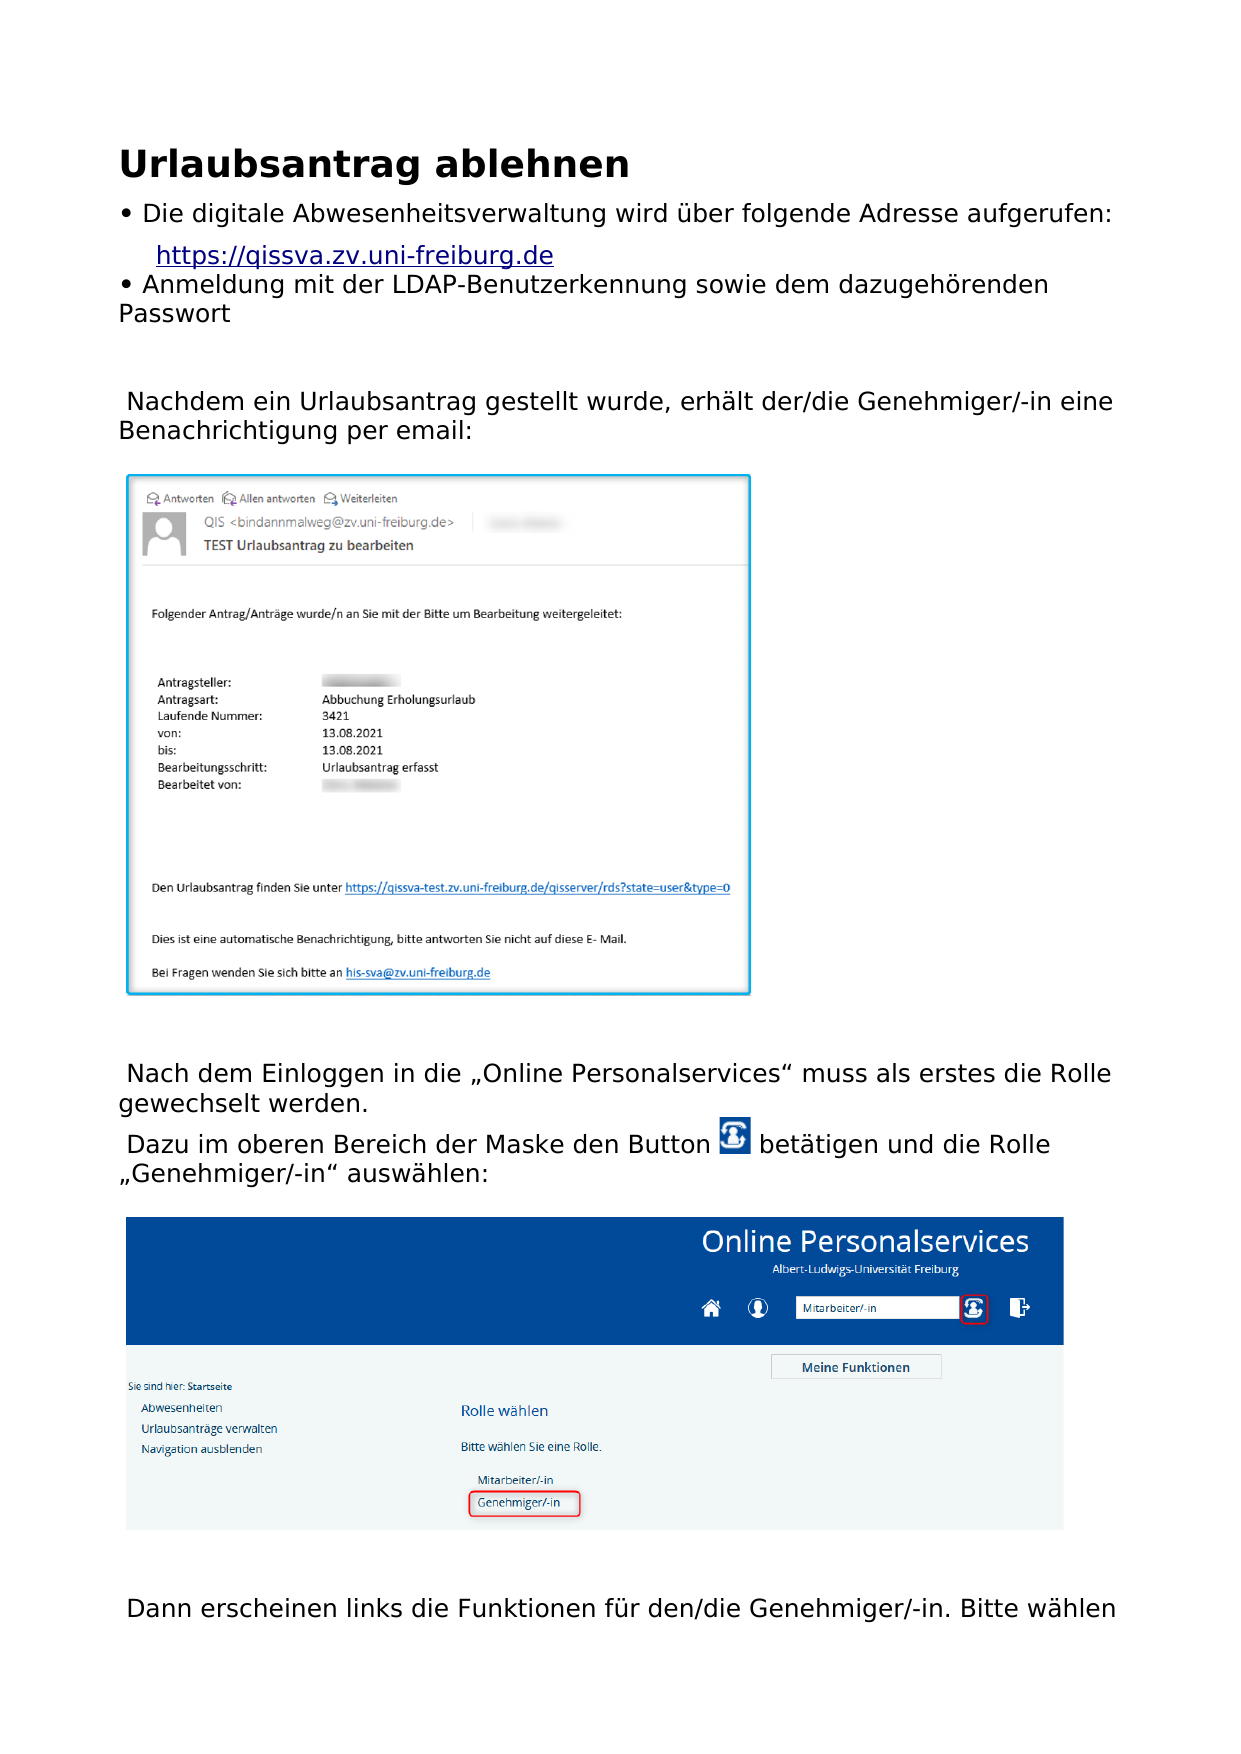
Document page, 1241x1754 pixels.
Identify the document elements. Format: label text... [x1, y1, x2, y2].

text • Die digitale Abwesenheitsverwaltung wird über folgende Adresse aufgerufen: [118, 199, 1122, 228]
subtitle Urlaubsantrag ablehnen [118, 143, 1122, 187]
picture [719, 1117, 751, 1154]
text • Anmeldung mit der LDAP-Benutzerkennung sowie dem dazugehörenden Passwort Nachdem ein Urlaubsantrag gestellt wurde, erhält der/die Genehmiger/-in eine Benachrichtigung per email: Nach dem Einloggen in die „Online Personalservices“ muss als erstes die Rolle gewechselt werden. Dazu im oberen Bereich der Maske den Button betätigen und die Rolle „Genehmiger/-in“ auswählen: Dann erscheinen links die Funktionen für den/die Genehmiger/-in. Bitte wählen [118, 270, 1122, 1623]
picture [126, 1217, 1064, 1530]
picture [129, 477, 748, 992]
text https://qissva.zv.uni-freiburg.de [118, 241, 1122, 270]
